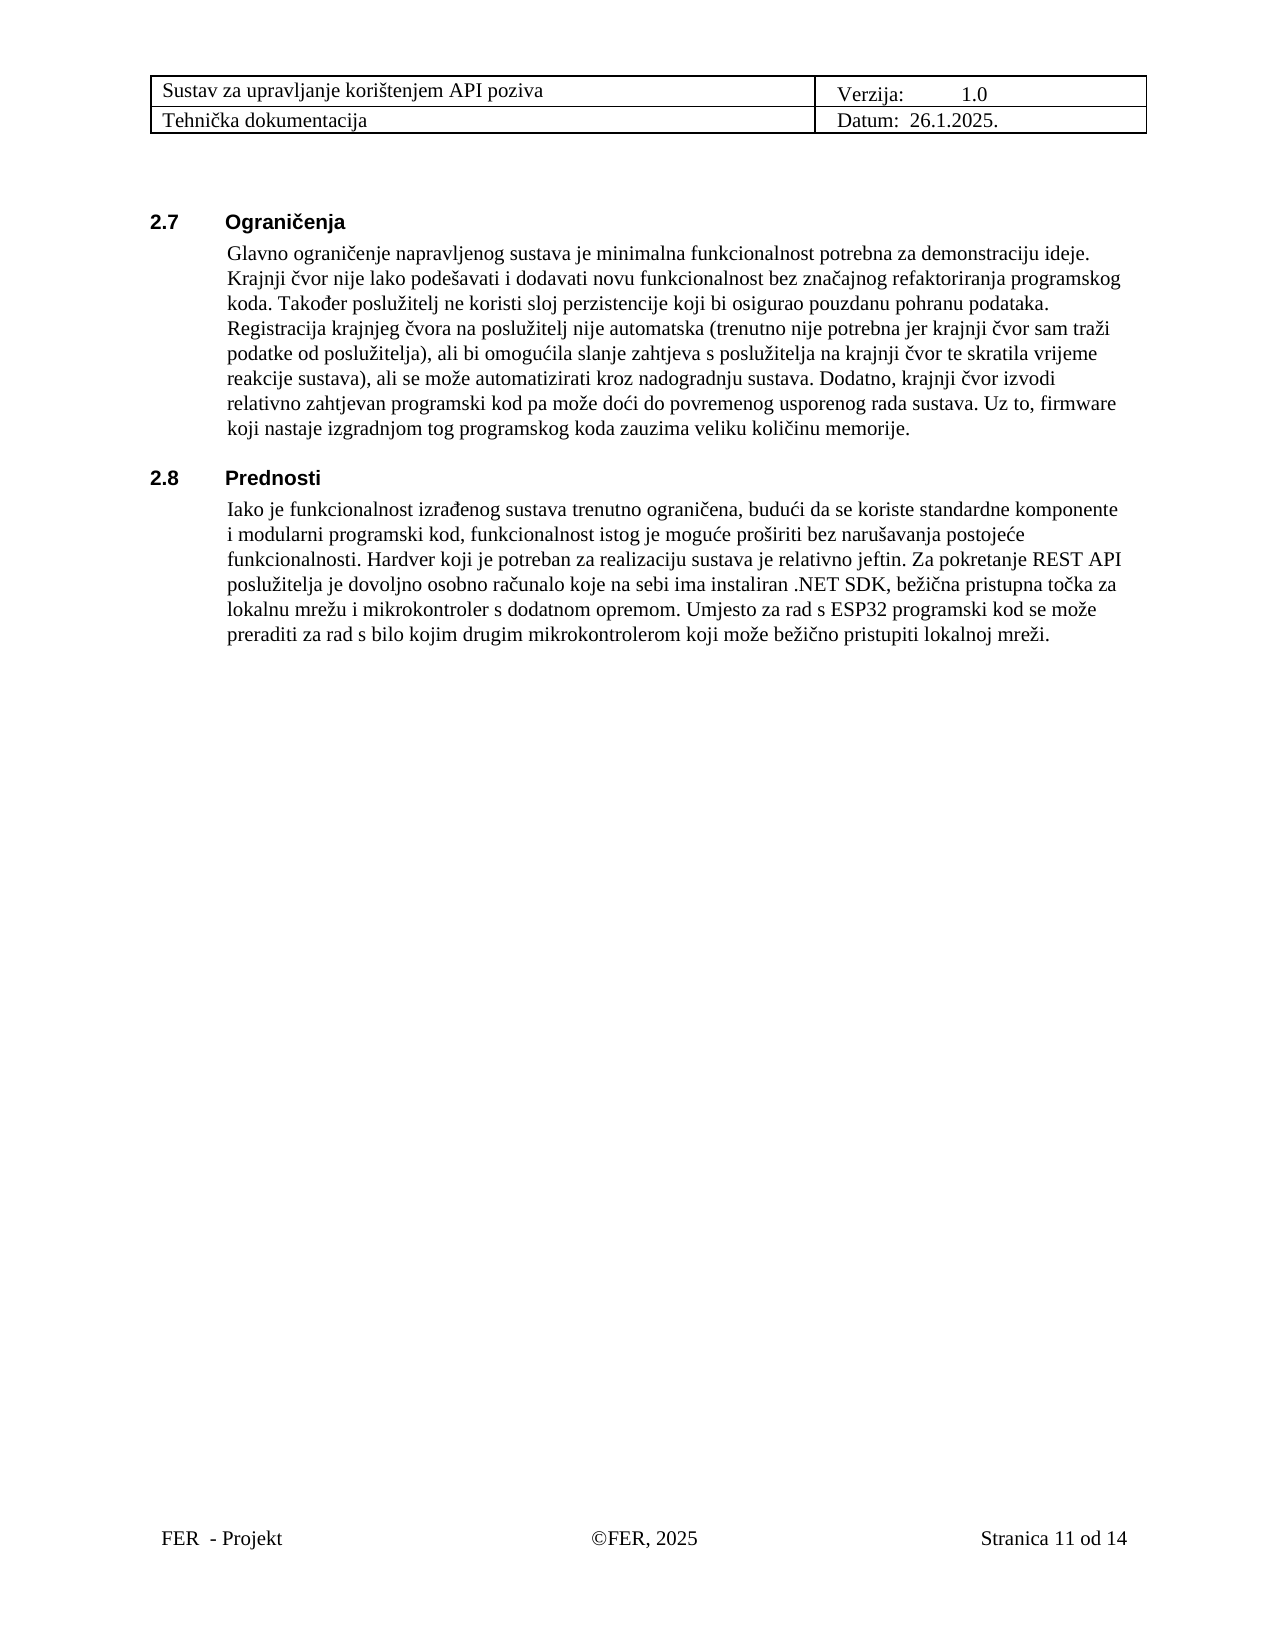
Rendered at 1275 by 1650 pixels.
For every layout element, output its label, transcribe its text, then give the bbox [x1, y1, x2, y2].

text Iako je funkcionalnost izrađenog sustava trenutno ograničena, budući da se koriste standardne komponente i modularni programski kod, funkcionalnost istog je moguće proširiti bez narušavanja postojeće funkcionalnosti. Hardver koji je potreban za realizaciju sustava je relativno jeftin. Za pokretanje REST API poslužitelja je dovoljno osobno računalo koje na sebi ima instaliran .NET SDK, bežična pristupna točka za lokalnu mrežu i mikrokontroler s dodatnom opremom. Umjesto za rad s ESP32 programski kod se može preraditi za rad s bilo kojim drugim mikrokontrolerom koji može bežično pristupiti lokalnoj mreži. [227, 496, 1125, 646]
text Glavno ograničenje napravljenog sustava je minimalna funkcionalnost potrebna za demonstraciju ideje. Krajnji čvor nije lako podešavati i dodavati novu funkcionalnost bez značajnog refaktoriranja programskog koda. Također poslužitelj ne koristi sloj perzistencije koji bi osigurao pouzdanu pohranu podataka. Registracija krajnjeg čvora na poslužitelj nije automatska (trenutno nije potrebna jer krajnji čvor sam traži podatke od poslužitelja), ali bi omogućila slanje zahtjeva s poslužitelja na krajnji čvor te skratila vrijeme reakcije sustava), ali se može automatizirati kroz nadogradnju sustava. Dodatno, krajnji čvor izvodi relativno zahtjevan programski kod pa može doći do povremenog usporenog rada sustava. Uz to, firmware koji nastaje izgradnjom tog programskog koda zauzima veliku količinu memorije. [227, 240, 1125, 440]
subtitle Ograničenja [150, 209, 1125, 234]
subtitle Prednosti [150, 465, 1125, 490]
